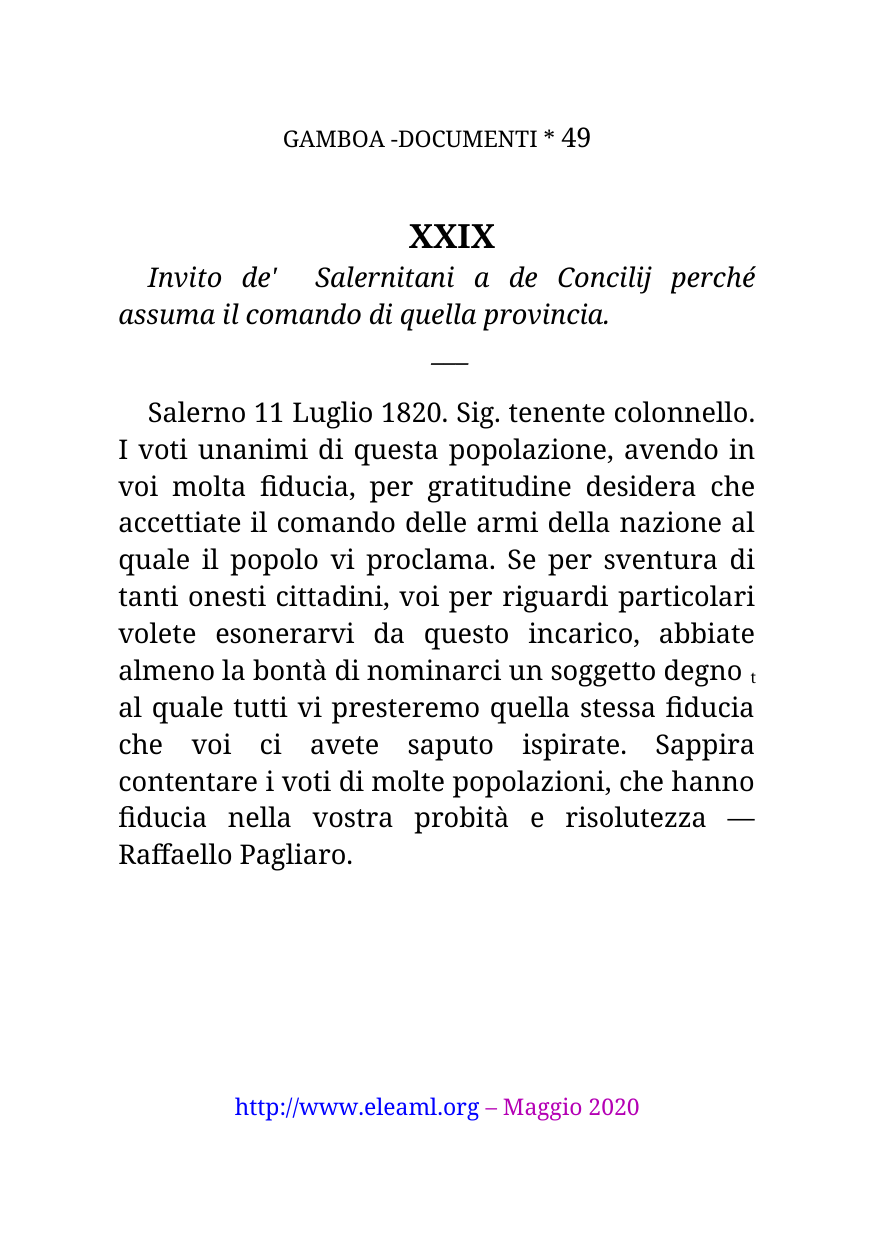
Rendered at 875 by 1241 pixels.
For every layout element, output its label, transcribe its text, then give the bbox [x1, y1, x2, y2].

text ___ [118, 332, 756, 369]
text XXIX [118, 213, 756, 259]
text Invito de' Salernitani a de Concilij perché assuma il comando di quella provincia. [118, 259, 756, 332]
text Salerno 11 Luglio 1820. Sig. tenente colonnello. I voti unanimi di questa popolazione, avendo in voi molta fiducia, per gratitudine desidera che accettiate il comando delle armi della nazione al quale il popolo vi proclama. Se per sventura di tanti onesti cittadini, voi per riguardi particolari volete esonerarvi da questo incarico, abbiate almeno la bontà di nominarci un soggetto degno t al quale tutti vi presteremo quella stessa fiducia che voi ci avete saputo ispirate. Sappira contentare i voti di molte popolazioni, che hanno fiducia nella vostra probità e risolutezza — Raffaello Pagliaro. [118, 393, 756, 873]
